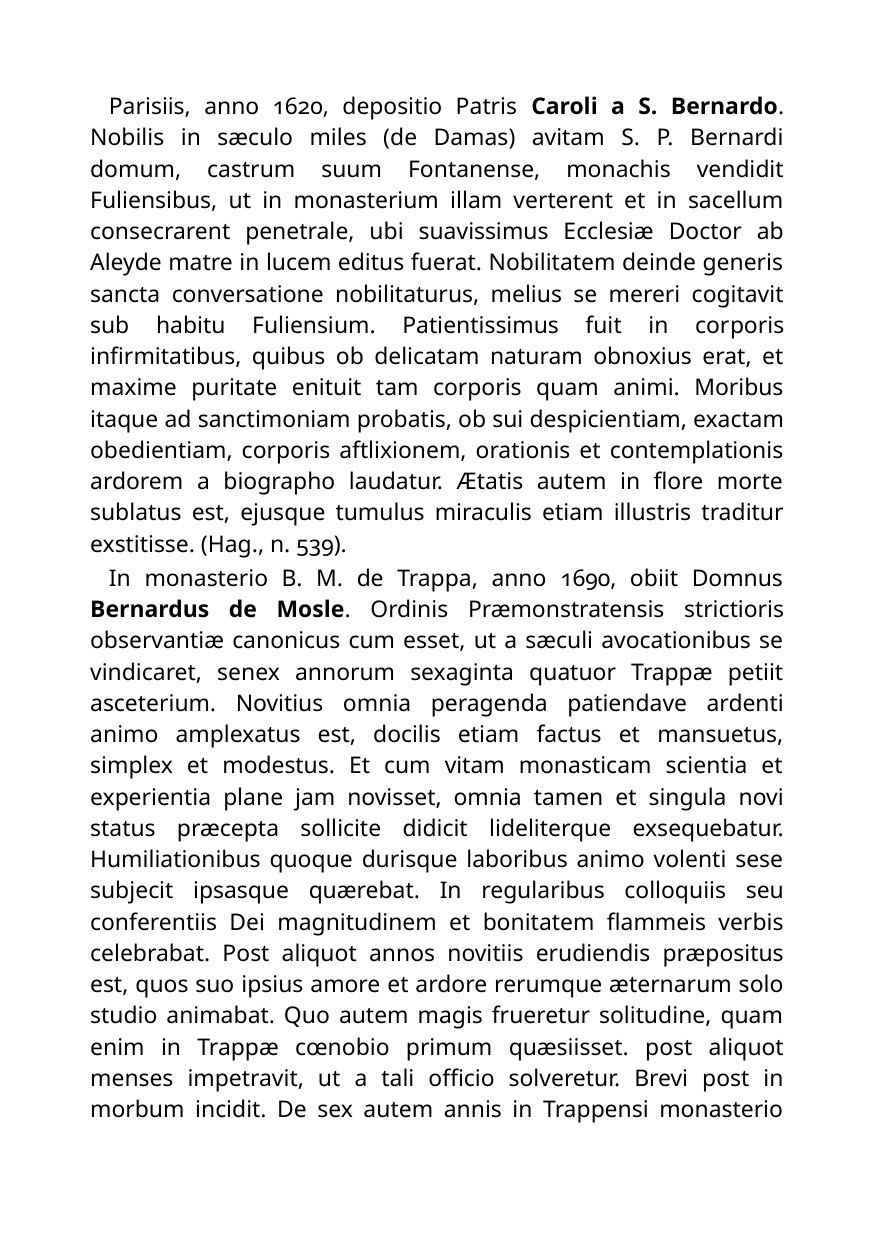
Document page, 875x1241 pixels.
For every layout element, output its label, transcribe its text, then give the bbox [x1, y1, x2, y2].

text Parisiis, anno 1620, depositio Patris Caroli a S. Bernardo. Nobilis in sæculo miles (de Damas) avitam S. P. Bernardi domum, castrum suum Fontanense, monachis vendidit Fuliensibus, ut in monasterium illam verterent et in sacellum consecrarent penetrale, ubi suavissimus Ecclesiæ Doctor ab Aleyde matre in lucem editus fuerat. Nobilitatem deinde generis sancta conversatione nobilitaturus, melius se mereri cogitavit sub habitu Fuliensium. Patientissimus fuit in cor­poris infirmitatibus, quibus ob delicatam naturam obnoxius erat, et maxime puritate enituit tam corporis quam animi. Moribus itaque ad sanctimoniam probatis, ob sui despicien­tiam, exactam obedientiam, corporis aftlixionem, orationis et contemplationis ardorem a biographo laudatur. Ætatis autem in flore morte sublatus est, ejusque tumulus miraculis etiam illustris traditur exstitisse. (Hag., n. 539). [90, 90, 784, 559]
text In monasterio B. M. de Trappa, anno 1690, obiit Domnus Bernardus de Mosle. Ordinis Præmonstratensis strictioris observantiæ canonicus cum esset, ut a sæculi avocationibus se vindicaret, senex annorum sexaginta quatuor Trappæ petiit asceterium. Novitius omnia peragenda patiendave ardenti animo amplexatus est, docilis etiam factus et mansuetus, simplex et modestus. Et cum vitam monasticam scientia et experientia plane jam novisset, omnia tamen et singula novi status præcepta sollicite didicit lideliterque exsequebatur. Humiliationibus quoque durisque laboribus animo volenti sese subjecit ipsasque quærebat. In regularibus colloquiis seu conferentiis Dei magnitudinem et bonitatem flammeis verbis celebrabat. Post aliquot annos novitiis erudiendis præpositus est, quos suo ipsius amore et ardore rerumque æternarum solo studio animabat. Quo autem magis frueretur solitudine, quam enim in Trappæ cœnobio primum quæsiisset. post aliquot menses impetravit, ut a tali officio solveretur. Brevi post in morbum incidit. De sex autem annis in Trappensi monasterio [90, 562, 784, 1124]
